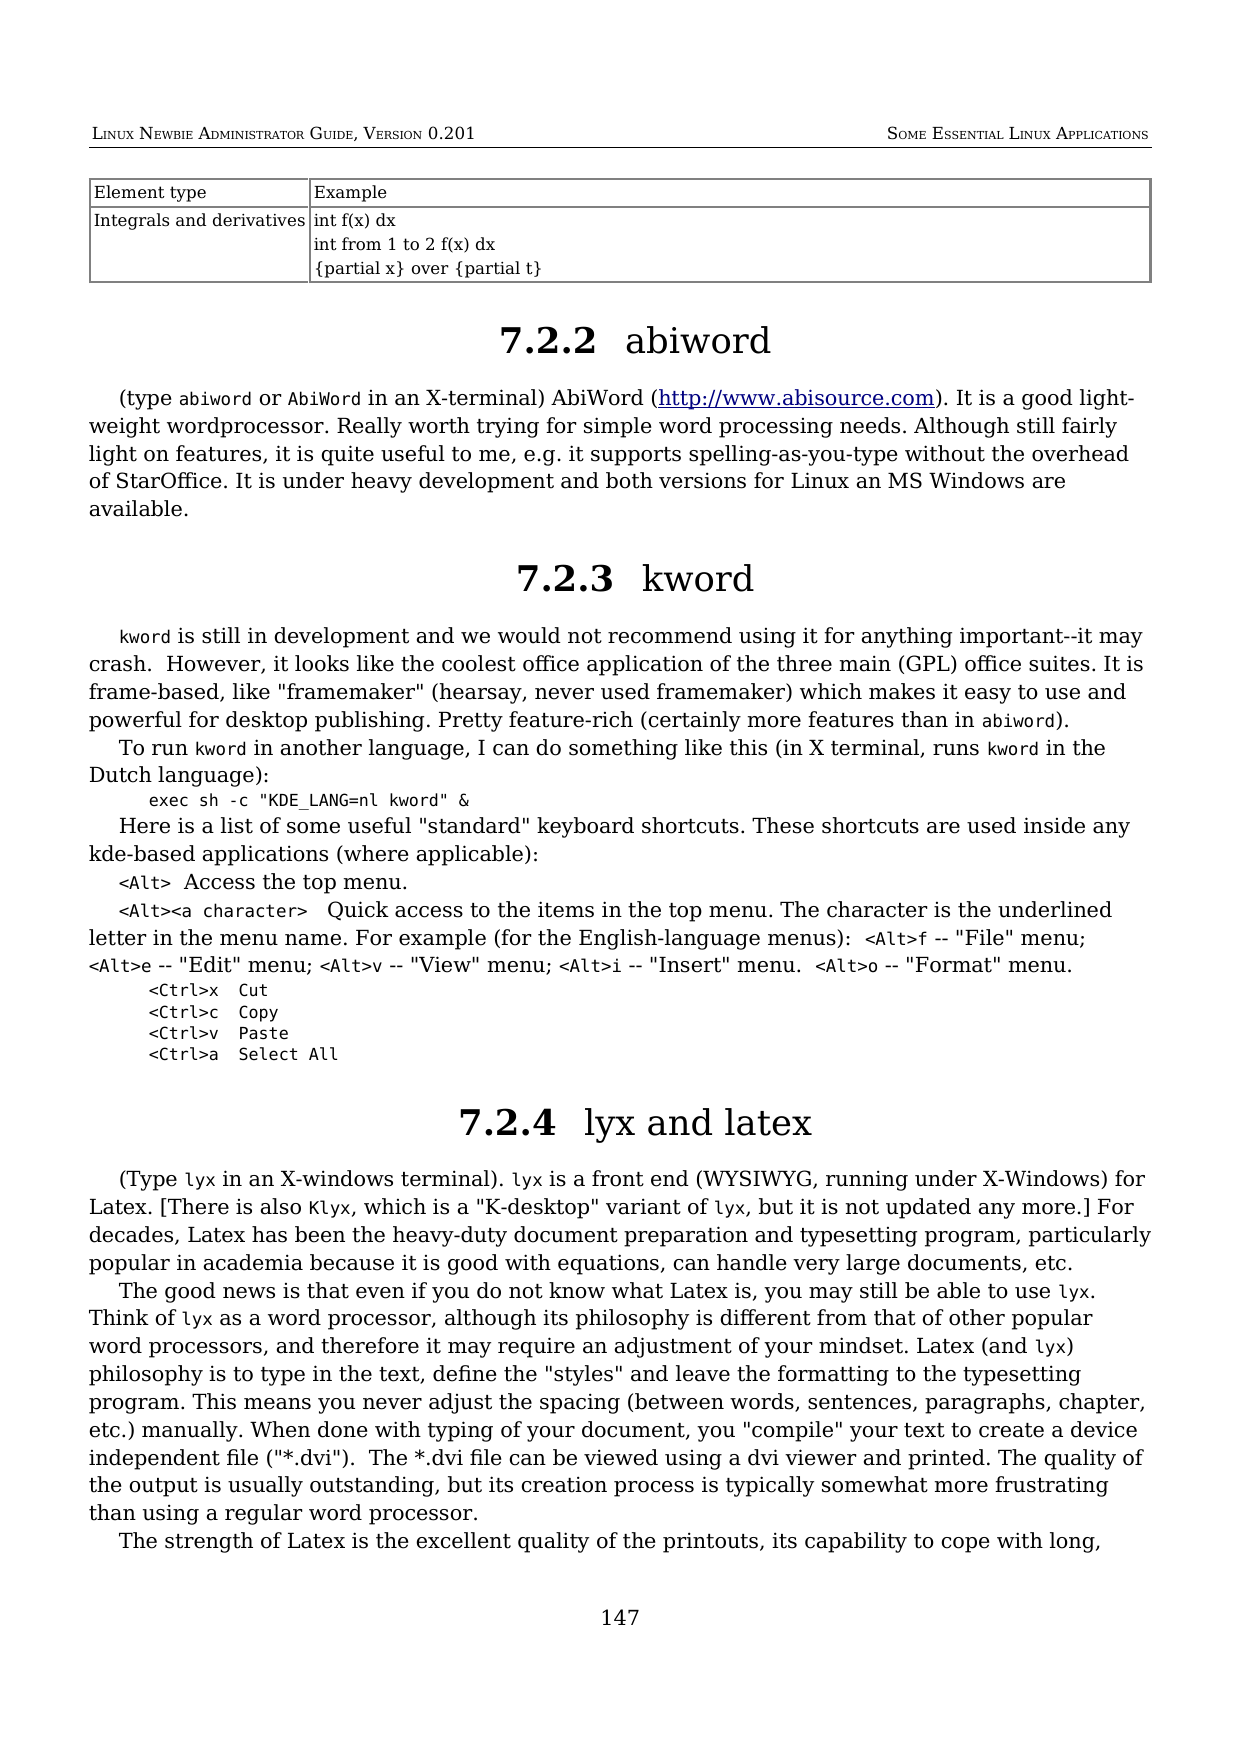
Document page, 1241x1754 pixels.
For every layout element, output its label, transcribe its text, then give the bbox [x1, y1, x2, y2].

text (type abiword or AbiWord in an X-terminal) AbiWord (http://www.abisource.com). It is a good light-weight wordprocessor. Really worth trying for simple word processing needs. Although still fairly light on features, it is quite useful to me, e.g. it supports spelling-as-you-type without the overhead of StarOffice. It is under heavy development and both versions for Linux an MS Windows are available. [88, 386, 1152, 522]
text <Ctrl>a Select All [148, 1045, 1152, 1065]
text <Ctrl>v Paste [148, 1024, 1152, 1043]
text exec sh -c "KDE_LANG=nl kword" & [148, 791, 1152, 811]
text (Type lyx in an X-windows terminal). lyx is a front end (WYSIWYG, running under X-Windows) for Latex. [There is also Klyx, which is a "K-desktop" variant of lyx, but it is not updated any more.] For decades, Latex has been the heavy-duty document preparation and typesetting program, particularly popular in academia because it is good with equations, can handle very large documents, etc. [88, 1167, 1152, 1275]
subtitle abiword [88, 320, 1152, 362]
table_cell Integrals and derivatives [91, 208, 308, 281]
text <Alt><a character> Quick access to the items in the top menu. The character is the underlined letter in the menu name. For example (for the English-language menus): <Alt>f -- "File" menu; <Alt>e -- "Edit" menu; <Alt>v -- "View" menu; <Alt>i -- "Insert" menu. <Alt>o -- "Format" menu. [88, 898, 1152, 978]
text The good news is that even if you do not know what Latex is, you may still be able to use lyx. Think of lyx as a word processor, although its philosophy is different from that of other popular word processors, and therefore it may require an adjustment of your mindset. Latex (and lyx) philosophy is to type in the text, define the "styles" and leave the formatting to the typesetting program. This means you never adjust the spacing (between words, sentences, paragraphs, chapter, etc.) manually. When done with typing of your document, you "compile" your text to create a device independent file ("*.dvi"). The *.dvi file can be viewed using a dvi viewer and printed. The quality of the output is usually outstanding, but its creation process is typically somewhat more frustrating than using a regular word processor. [88, 1279, 1152, 1526]
text The strength of Latex is the excellent quality of the printouts, its capability to cope with long, [88, 1529, 1152, 1553]
text <Ctrl>c Copy [148, 1003, 1152, 1022]
text To run kword in another language, I can do something like this (in X terminal, runs kword in the Dutch language): [88, 736, 1152, 788]
text kword is still in development and we would not recommend using it for anything important--it may crash. However, it looks like the coolest office application of the three main (GPL) office suites. It is frame-based, like "framemaker" (hearsay, never used framemaker) which makes it easy to use and powerful for desktop publishing. Pretty feature-rich (certainly more features than in abiword). [88, 624, 1152, 732]
text Here is a list of some useful "standard" keyboard shortcuts. These shortcuts are used inside any kde-based applications (where applicable): [88, 814, 1152, 866]
subtitle lyx and latex [88, 1102, 1152, 1143]
table_header Element type [91, 180, 308, 206]
table_cell int f(x) dx int from 1 to 2 f(x) dx {partial x} over {partial t} [311, 208, 1149, 281]
table_header Example [311, 180, 1149, 206]
text <Alt> Access the top menu. [88, 870, 1152, 894]
subtitle kword [88, 559, 1152, 600]
text <Ctrl>x Cut [148, 981, 1152, 1001]
